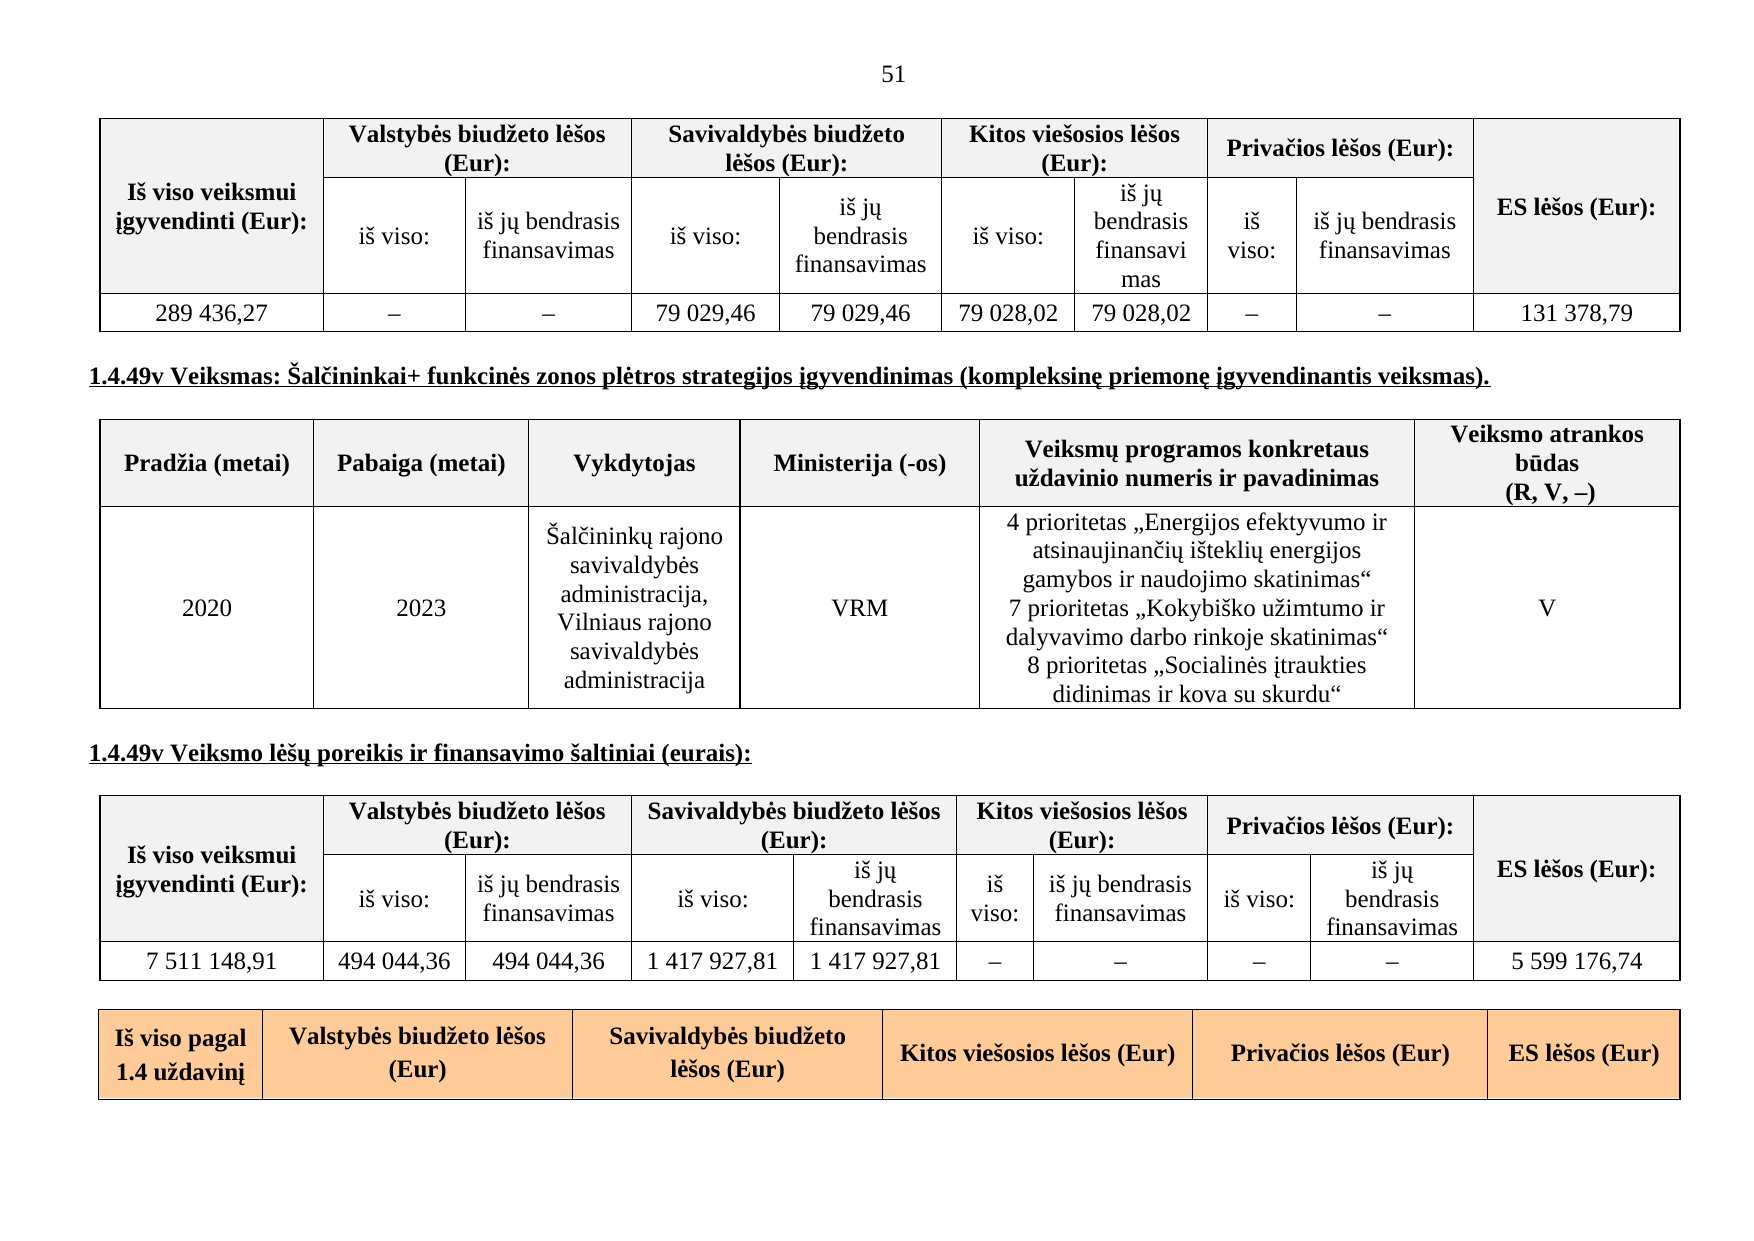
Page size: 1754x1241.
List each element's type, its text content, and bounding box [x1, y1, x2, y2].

table_header Pradžia (metai) [101, 420, 313, 506]
table_cell 1 417 927,81 [632, 942, 793, 979]
table_cell 494 044,36 [466, 942, 631, 979]
table_header Iš viso pagal 1.4 uždavinį [99, 1010, 262, 1098]
table_header Kitos viešosios lėšos (Eur) [883, 1010, 1192, 1098]
table_header Kitos viešosios lėšos (Eur): [957, 796, 1207, 854]
table_cell iš viso: [632, 855, 793, 941]
table_cell – [1208, 294, 1296, 331]
table_header Iš viso veiksmui įgyvendinti (Eur): [101, 119, 323, 293]
table_cell – [1311, 942, 1473, 979]
table_header Savivaldybės biudžeto lėšos (Eur): [632, 796, 956, 854]
table_header Veiksmo atrankos būdas (R, V, –) [1415, 420, 1679, 506]
table_header Pabaiga (metai) [314, 420, 528, 506]
table_cell iš viso: [1208, 178, 1296, 293]
table_cell 79 028,02 [1075, 294, 1207, 331]
table_cell 2023 [314, 507, 528, 708]
table_cell iš viso: [324, 855, 465, 941]
table_header Valstybės biudžeto lėšos (Eur): [324, 796, 631, 854]
table_cell 4 prioritetas „Energijos efektyvumo ir atsinaujinančių išteklių energijos gamybos ir naudojimo skatinimas“ 7 prioritetas „Kokybiško užimtumo ir dalyvavimo darbo rinkoje skatinimas“ 8 prioritetas „Socialinės įtraukties didinimas ir kova su skurdu“ [980, 507, 1414, 708]
table_header Iš viso veiksmui įgyvendinti (Eur): [101, 796, 323, 941]
table_cell V [1415, 507, 1679, 708]
table_cell – [1208, 942, 1310, 979]
table_header Privačios lėšos (Eur): [1208, 796, 1473, 854]
table_header Veiksmų programos konkretaus uždavinio numeris ir pavadinimas [980, 420, 1414, 506]
table_cell iš viso: [957, 855, 1033, 941]
table_cell iš jų bendrasis finansavimas [1297, 178, 1473, 293]
table_header Vykdytojas [529, 420, 739, 506]
table_header ES lėšos (Eur): [1474, 796, 1679, 941]
table_cell iš viso: [324, 178, 465, 293]
table_cell iš jų bendrasis finansavimas [794, 855, 956, 941]
table_cell iš jų bendrasis finansavimas [1311, 855, 1473, 941]
table_cell – [957, 942, 1033, 979]
table_header Savivaldybės biudžeto lėšos (Eur): [632, 119, 941, 177]
table_cell VRM [741, 507, 979, 708]
table_cell iš viso: [942, 178, 1074, 293]
table_cell 79 029,46 [632, 294, 779, 331]
table_header Privačios lėšos (Eur): [1208, 119, 1473, 177]
table_cell – [324, 294, 465, 331]
table_header Kitos viešosios lėšos (Eur): [942, 119, 1207, 177]
table_cell iš jų bendrasis finansavimas [466, 855, 631, 941]
table_cell Šalčininkų rajono savivaldybės administracija, Vilniaus rajono savivaldybės administracija [529, 507, 739, 708]
table_cell 79 029,46 [780, 294, 941, 331]
table_cell 1 417 927,81 [794, 942, 956, 979]
table_cell iš jų bendrasis finansavimas [1075, 178, 1207, 293]
table_header Privačios lėšos (Eur) [1193, 1010, 1487, 1098]
table_header Savivaldybės biudžeto lėšos (Eur) [573, 1010, 882, 1098]
table_header ES lėšos (Eur) [1488, 1010, 1679, 1098]
text 1.4.49v Veiksmas: Šalčininkai+ funkcinės zonos plėtros strategijos įgyvendinimas (kompleksinę priemonę įgyvendinantis veiksmas). [89, 361, 1698, 390]
table_cell 7 511 148,91 [101, 942, 323, 979]
table_cell 131 378,79 [1474, 294, 1679, 331]
table_cell – [466, 294, 631, 331]
table_cell 5 599 176,74 [1474, 942, 1679, 979]
table_cell – [1034, 942, 1207, 979]
table_header Valstybės biudžeto lėšos (Eur) [263, 1010, 572, 1098]
table_cell 79 028,02 [942, 294, 1074, 331]
table_cell – [1297, 294, 1473, 331]
table_header Valstybės biudžeto lėšos (Eur): [324, 119, 631, 177]
table_cell iš jų bendrasis finansavimas [1034, 855, 1207, 941]
table_cell iš jų bendrasis finansavimas [466, 178, 631, 293]
table_cell iš viso: [632, 178, 779, 293]
table_header Ministerija (-os) [741, 420, 979, 506]
text 1.4.49v Veiksmo lėšų poreikis ir finansavimo šaltiniai (eurais): [89, 738, 1698, 767]
table_cell 2020 [101, 507, 313, 708]
table_cell iš jų bendrasis finansavimas [780, 178, 941, 293]
table_cell 494 044,36 [324, 942, 465, 979]
table_header ES lėšos (Eur): [1474, 119, 1679, 293]
table_cell 289 436,27 [101, 294, 323, 331]
table_cell iš viso: [1208, 855, 1310, 941]
